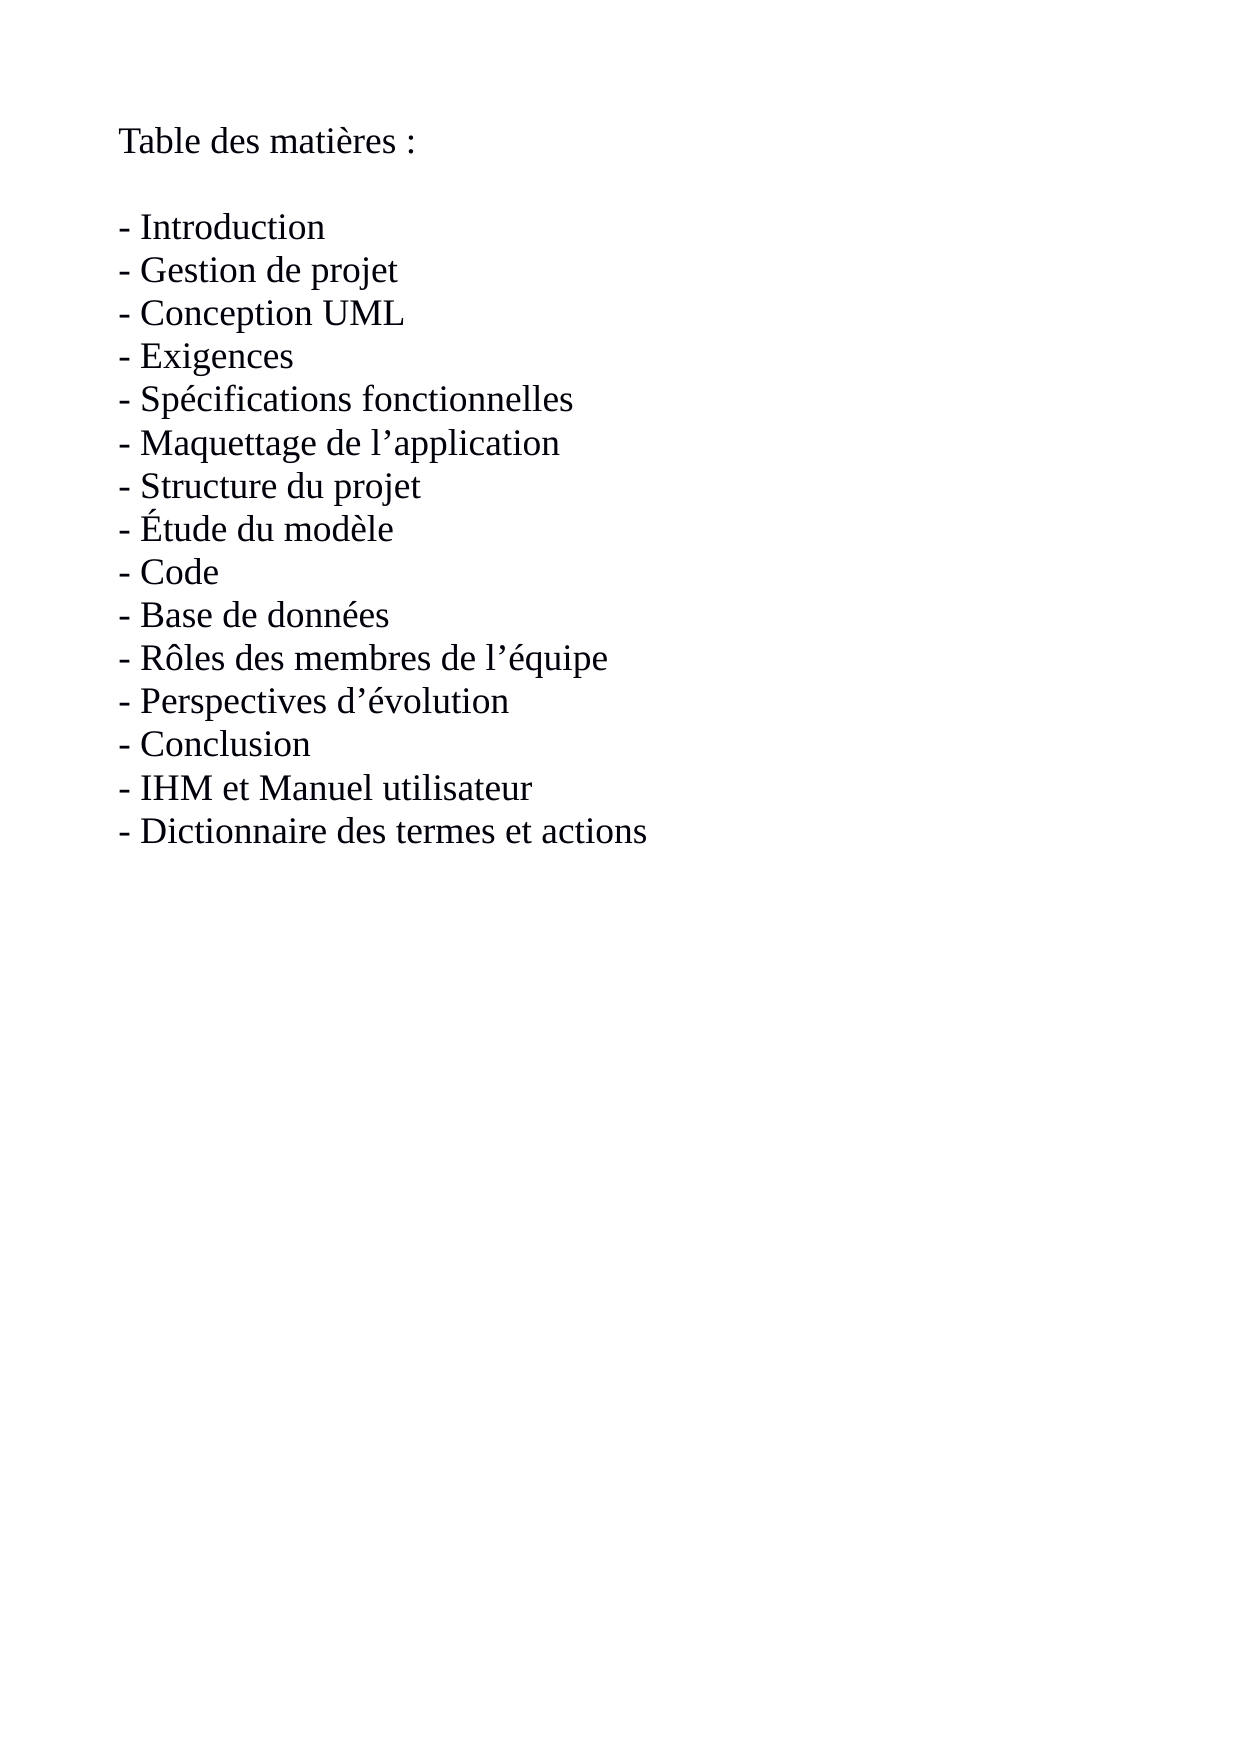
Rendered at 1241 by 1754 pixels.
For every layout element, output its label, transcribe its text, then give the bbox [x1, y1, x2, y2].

text - Gestion de projet [118, 247, 1122, 291]
text - Rôles des membres de l’équipe [118, 636, 1122, 679]
text - Exigences [118, 334, 1122, 377]
text - Conclusion [118, 722, 1122, 765]
text - Dictionnaire des termes et actions [118, 808, 1122, 851]
text - Spécifications fonctionnelles [118, 377, 1122, 420]
text - Conception UML [118, 291, 1122, 334]
text - Base de données [118, 592, 1122, 636]
text - Perspectives d’évolution [118, 679, 1122, 722]
text - Étude du modèle [118, 506, 1122, 549]
text - Introduction [118, 204, 1122, 247]
text Table des matières : [118, 118, 1122, 161]
text - Structure du projet [118, 463, 1122, 506]
text - Code [118, 549, 1122, 592]
text - IHM et Manuel utilisateur [118, 765, 1122, 808]
text - Maquettage de l’application [118, 420, 1122, 463]
